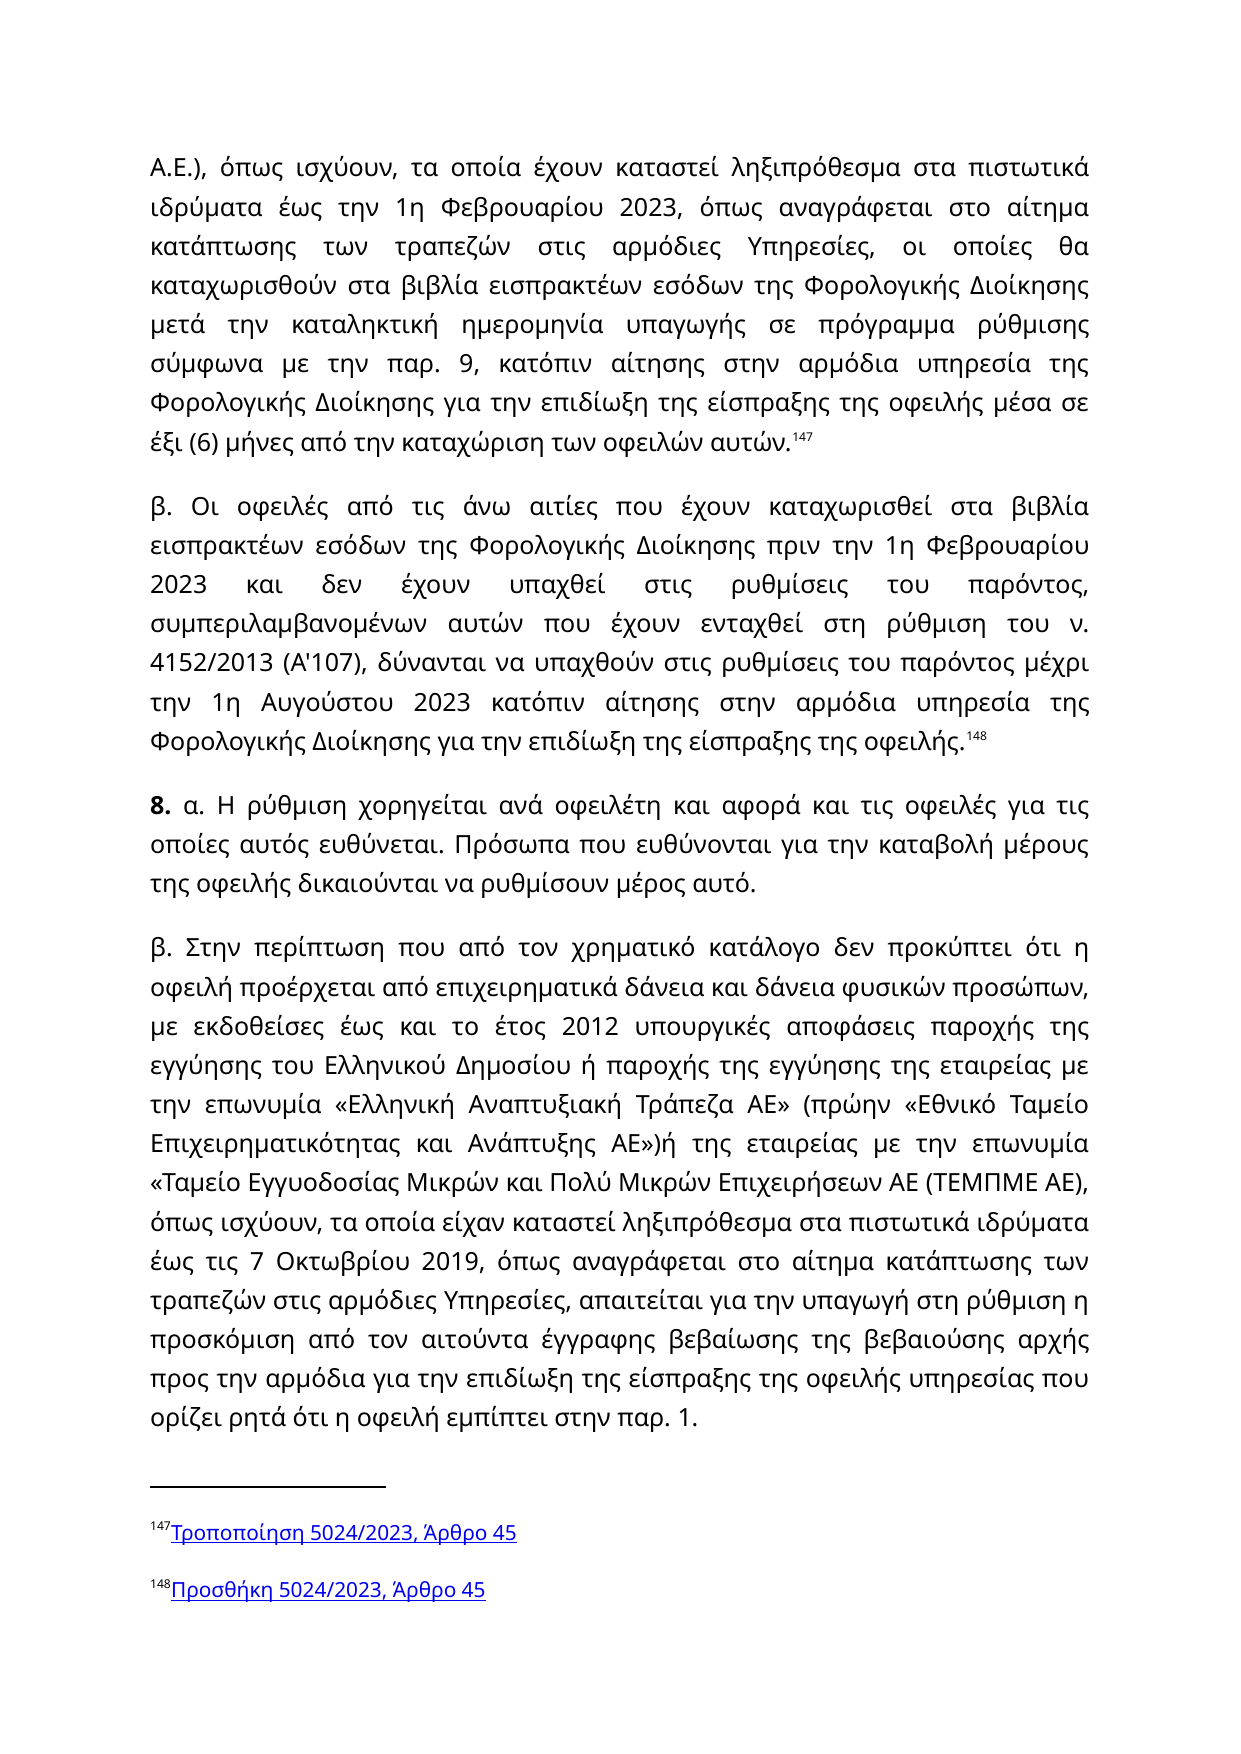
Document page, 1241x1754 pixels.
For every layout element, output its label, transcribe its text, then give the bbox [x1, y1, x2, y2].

text β. Στην περίπτωση που από τον χρηματικό κατάλογο δεν προκύπτει ότι η οφειλή προέρχεται από επιχειρηματικά δάνεια και δάνεια φυσικών προσώπων, με εκδοθείσες έως και το έτος 2012 υπουργικές αποφάσεις παροχής της εγγύησης του Ελληνικού Δημοσίου ή παροχής της εγγύησης της εταιρείας με την επωνυμία «Ελληνική Αναπτυξιακή Τράπεζα ΑΕ» (πρώην «Εθνικό Ταμείο Επιχειρηματικότητας και Ανάπτυξης ΑΕ»)ή της εταιρείας με την επωνυμία «Ταμείο Εγγυοδοσίας Μικρών και Πολύ Μικρών Επιχειρήσεων ΑΕ (ΤΕΜΠΜΕ ΑΕ), όπως ισχύουν, τα οποία είχαν καταστεί ληξιπρόθεσμα στα πιστωτικά ιδρύματα έως τις 7 Οκτωβρίου 2019, όπως αναγράφεται στο αίτημα κατάπτωσης των τραπεζών στις αρμόδιες Υπηρεσίες, απαιτείται για την υπαγωγή στη ρύθμιση η προσκόμιση από τον αιτούντα έγγραφης βεβαίωσης της βεβαιούσης αρχής προς την αρμόδια για την επιδίωξη της είσπραξης της οφειλής υπηρεσίας που ορίζει ρητά ότι η οφειλή εμπίπτει στην παρ. 1. [150, 930, 1090, 1434]
text Α.Ε.), όπως ισχύουν, τα οποία έχουν καταστεί ληξιπρόθεσμα στα πιστωτικά ιδρύματα έως την 1η Φεβρουαρίου 2023, όπως αναγράφεται στο αίτημα κατάπτωσης των τραπεζών στις αρμόδιες Υπηρεσίες, οι οποίες θα καταχωρισθούν στα βιβλία εισπρακτέων εσόδων της Φορολογικής Διοίκησης μετά την καταληκτική ημερομηνία υπαγωγής σε πρόγραμμα ρύθμισης σύμφωνα με την παρ. 9, κατόπιν αίτησης στην αρμόδια υπηρεσία της Φορολογικής Διοίκησης για την επιδίωξη της είσπραξης της οφειλής μέσα σε έξι (6) μήνες από την καταχώριση των οφειλών αυτών. [150, 150, 1090, 458]
text β. Οι οφειλές από τις άνω αιτίες που έχουν καταχωρισθεί στα βιβλία εισπρακτέων εσόδων της Φορολογικής Διοίκησης πριν την 1η Φεβρουαρίου 2023 και δεν έχουν υπαχθεί στις ρυθμίσεις του παρόντος, συμπεριλαμβανομένων αυτών που έχουν ενταχθεί στη ρύθμιση του ν. 4152/2013 (Α'107), δύνανται να υπαχθούν στις ρυθμίσεις του παρόντος μέχρι την 1η Αυγούστου 2023 κατόπιν αίτησης στην αρμόδια υπηρεσία της Φορολογικής Διοίκησης για την επιδίωξη της είσπραξης της οφειλής. [150, 488, 1090, 757]
text 8. α. Η ρύθμιση χορηγείται ανά οφειλέτη και αφορά και τις οφειλές για τις οποίες αυτός ευθύνεται. Πρόσωπα που ευθύνονται για την καταβολή μέρους της οφειλής δικαιούνται να ρυθμίσουν μέρος αυτό. [150, 787, 1090, 900]
text Προσθήκη 5024/2023, Άρθρο 45 [150, 1576, 1090, 1604]
text Τροποποίηση 5024/2023, Άρθρο 45 [150, 1518, 1090, 1546]
